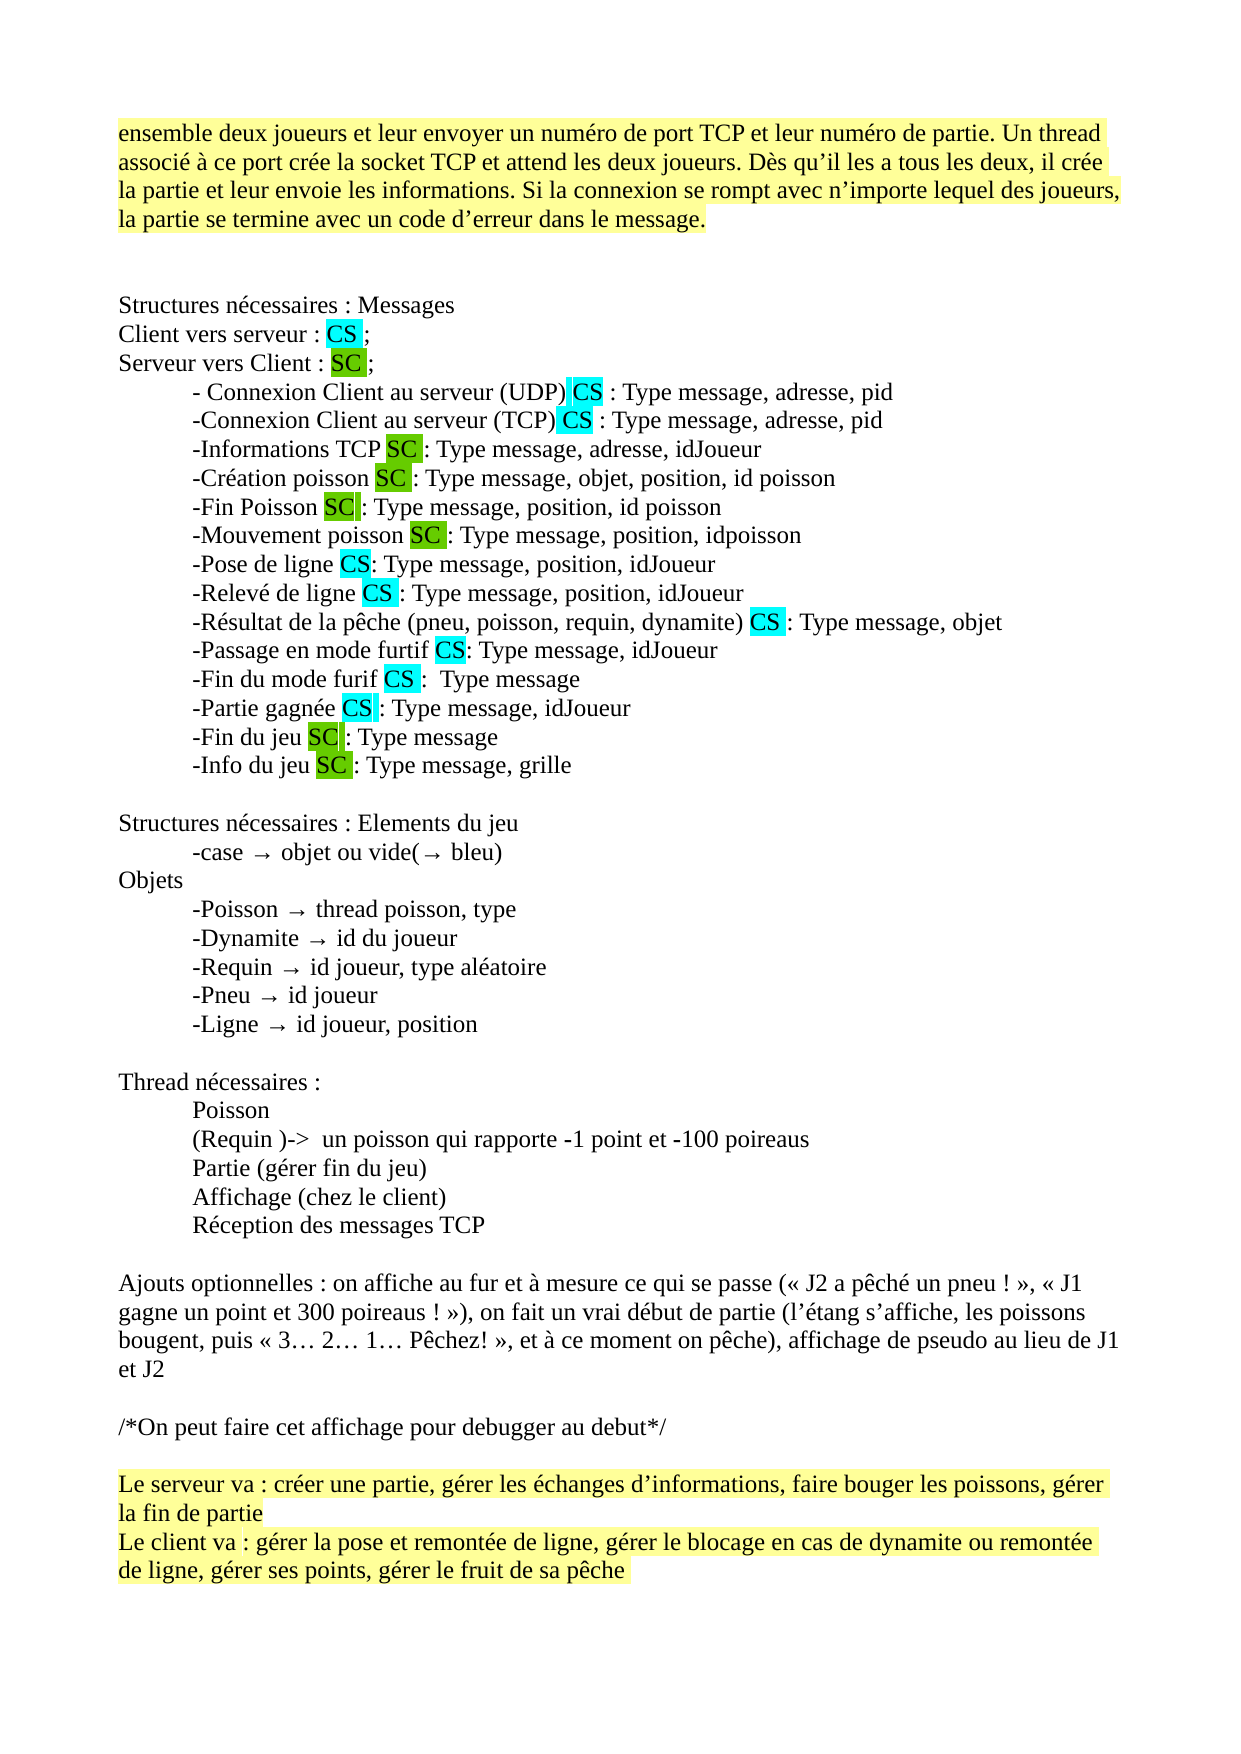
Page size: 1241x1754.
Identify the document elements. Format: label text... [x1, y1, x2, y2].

text (Requin )-> un poisson qui rapporte -1 point et -100 poireaus [118, 1124, 1122, 1153]
text -Fin du mode furif CS : Type message [118, 664, 1122, 693]
text -Fin du jeu SC : Type message [118, 722, 1122, 751]
text -Passage en mode furtif CS: Type message, idJoueur [118, 636, 1122, 664]
text Objets [118, 866, 1122, 894]
text Le serveur va : créer une partie, gérer les échanges d’informations, faire bouger les poissons, gérer la fin de partie [118, 1469, 1122, 1527]
text -Résultat de la pêche (pneu, poisson, requin, dynamite) CS : Type message, objet [118, 607, 1122, 636]
text Affichage (chez le client) [118, 1182, 1122, 1211]
text Poisson [118, 1096, 1122, 1124]
text -Dynamite → id du joueur [118, 923, 1122, 952]
text Thread nécessaires : [118, 1067, 1122, 1096]
text Partie (gérer fin du jeu) [118, 1153, 1122, 1182]
text -Poisson → thread poisson, type [118, 894, 1122, 923]
text Structures nécessaires : Elements du jeu [118, 808, 1122, 837]
text -case → objet ou vide(→ bleu) [118, 837, 1122, 866]
text -Création poisson SC : Type message, objet, position, id poisson [118, 463, 1122, 492]
text -Pneu → id joueur [118, 981, 1122, 1009]
text Serveur vers Client : SC ; [118, 348, 1122, 377]
text -Pose de ligne CS: Type message, position, idJoueur [118, 549, 1122, 578]
text ensemble deux joueurs et leur envoyer un numéro de port TCP et leur numéro de partie. Un thread associé à ce port crée la socket TCP et attend les deux joueurs. Dès qu’il les a tous les deux, il crée la partie et leur envoie les informations. Si la connexion se rompt avec n’importe lequel des joueurs, la partie se termine avec un code d’erreur dans le message. [118, 118, 1122, 233]
text /*On peut faire cet affichage pour debugger au debut*/ [118, 1412, 1122, 1441]
text -Relevé de ligne CS : Type message, position, idJoueur [118, 578, 1122, 607]
text -Informations TCP SC : Type message, adresse, idJoueur [118, 434, 1122, 463]
text -Info du jeu SC : Type message, grille [118, 751, 1122, 779]
text -Requin → id joueur, type aléatoire [118, 952, 1122, 981]
text - Connexion Client au serveur (UDP) CS : Type message, adresse, pid [118, 377, 1122, 406]
text Client vers serveur : CS ; [118, 319, 1122, 348]
text -Mouvement poisson SC : Type message, position, idpoisson [118, 521, 1122, 549]
text -Fin Poisson SC : Type message, position, id poisson [118, 492, 1122, 521]
text -Ligne → id joueur, position [118, 1009, 1122, 1038]
text Structures nécessaires : Messages [118, 291, 1122, 319]
text -Partie gagnée CS : Type message, idJoueur [118, 693, 1122, 722]
text Ajouts optionnelles : on affiche au fur et à mesure ce qui se passe (« J2 a pêché un pneu ! », « J1 gagne un point et 300 poireaus ! »), on fait un vrai début de partie (l’étang s’affiche, les poissons bougent, puis « 3… 2… 1… Pêchez! », et à ce moment on pêche), affichage de pseudo au lieu de J1 et J2 [118, 1268, 1122, 1383]
text Le client va : gérer la pose et remontée de ligne, gérer le blocage en cas de dynamite ou remontée de ligne, gérer ses points, gérer le fruit de sa pêche [118, 1527, 1122, 1584]
text Réception des messages TCP [118, 1211, 1122, 1239]
text -Connexion Client au serveur (TCP) CS : Type message, adresse, pid [118, 406, 1122, 434]
